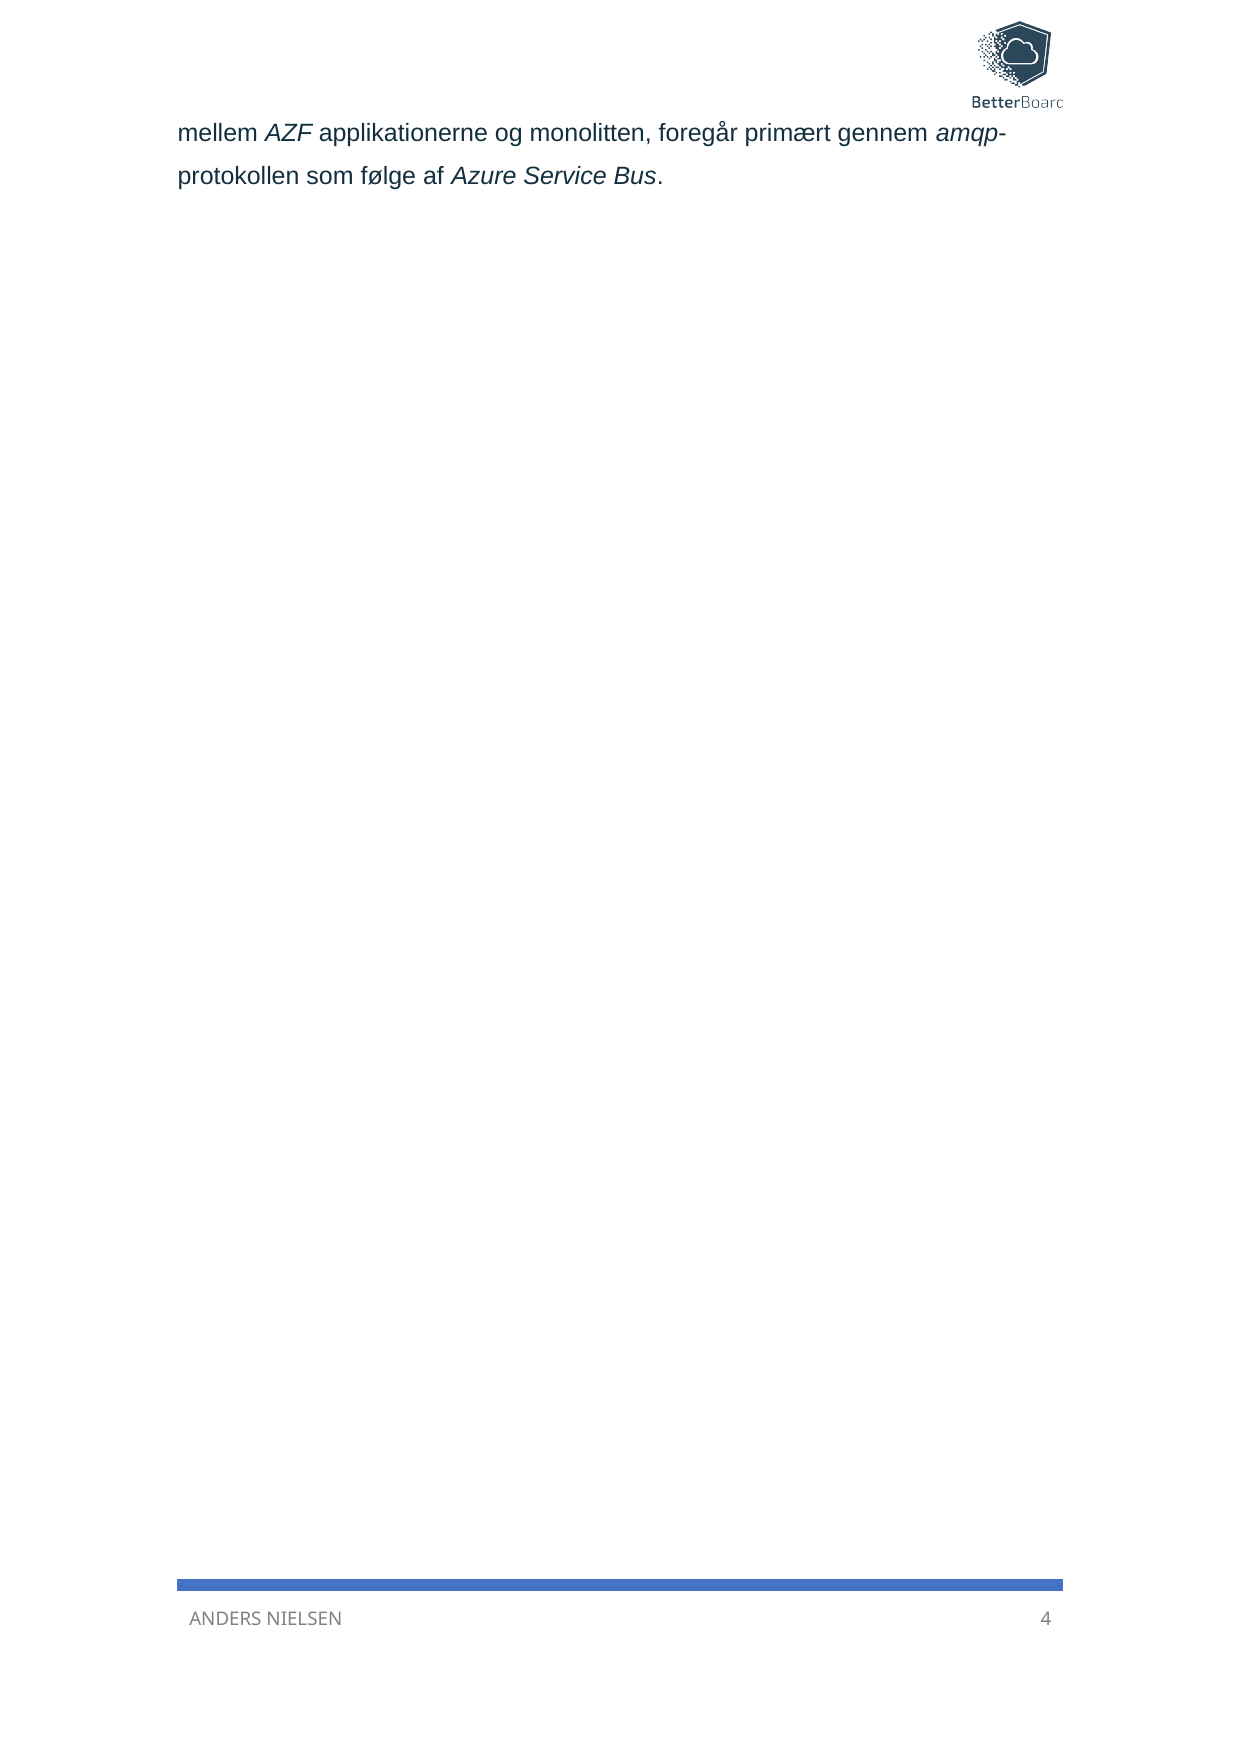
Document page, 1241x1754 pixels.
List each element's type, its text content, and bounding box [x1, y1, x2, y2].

text mellem AZF applikationerne og monolitten, foregår primært gennem amqp-protokollen som følge af Azure Service Bus. [177, 118, 1063, 190]
